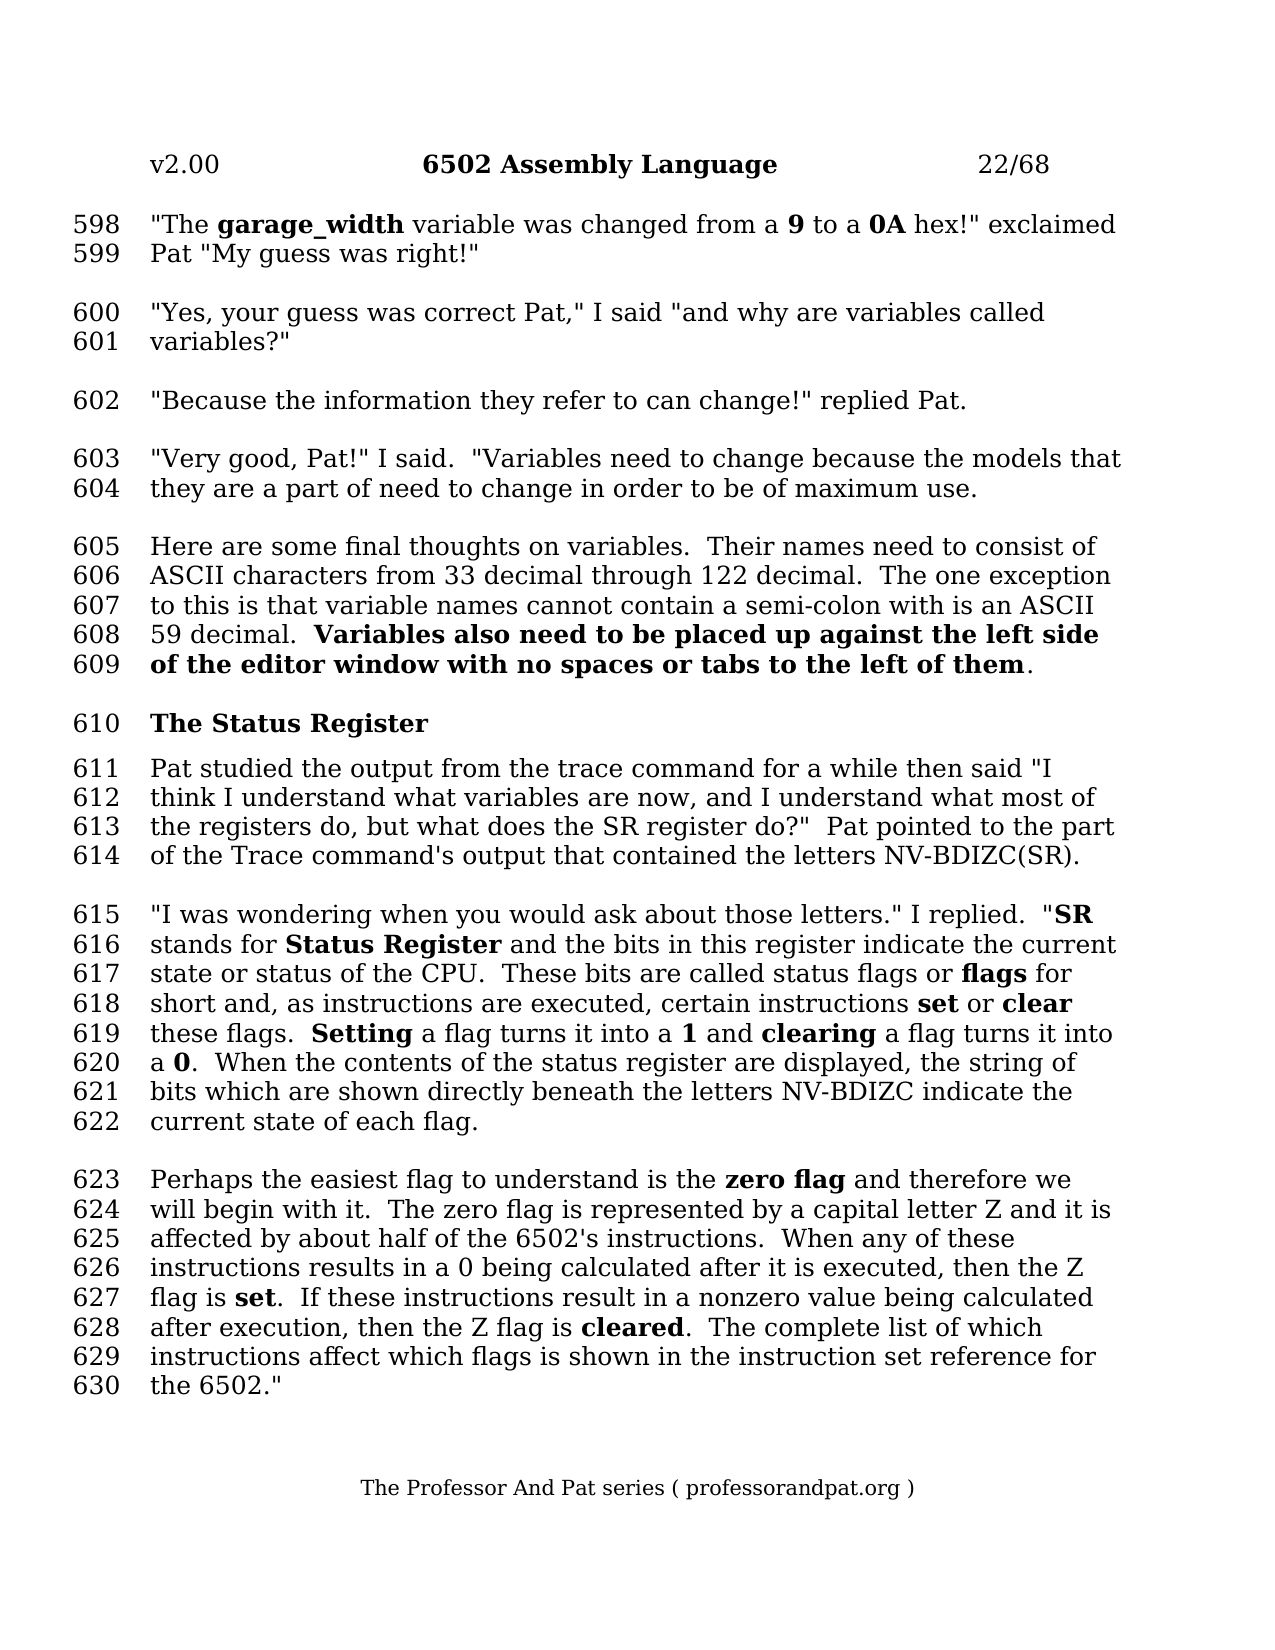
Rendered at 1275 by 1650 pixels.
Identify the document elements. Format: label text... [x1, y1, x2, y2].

text "Very good, Pat!" I said. "Variables need to change because the models that they are a part of need to change in order to be of maximum use. [150, 444, 1125, 503]
text "Because the information they refer to can change!" replied Pat. [150, 386, 1125, 415]
text "The garage_width variable was changed from a 9 to a 0A hex!" exclaimed Pat "My guess was right!" [150, 210, 1125, 269]
text Here are some final thoughts on variables. Their names need to consist of ASCII characters from 33 decimal through 122 decimal. The one exception to this is that variable names cannot contain a semi-colon with is an ASCII 59 decimal. Variables also need to be placed up against the left side of the editor window with no spaces or tabs to the left of them. [150, 532, 1125, 679]
text "I was wondering when you would ask about those letters." I replied. "SR stands for Status Register and the bits in this register indicate the current state or status of the CPU. These bits are called status flags or flags for short and, as instructions are executed, certain instructions set or clear these flags. Setting a flag turns it into a 1 and clearing a flag turns it into a 0. When the contents of the status register are displayed, the string of bits which are shown directly beneath the letters NV-BDIZC indicate the current state of each flag. [150, 900, 1125, 1136]
text "Yes, your guess was correct Pat," I said "and why are variables called variables?" [150, 298, 1125, 357]
subtitle The Status Register [150, 709, 1125, 739]
text Perhaps the easiest flag to understand is the zero flag and therefore we will begin with it. The zero flag is represented by a capital letter Z and it is affected by about half of the 6502's instructions. When any of these instructions results in a 0 being calculated after it is executed, then the Z flag is set. If these instructions result in a nonzero value being calculated after execution, then the Z flag is cleared. The complete list of which instructions affect which flags is shown in the instruction set reference for the 6502." [150, 1165, 1125, 1401]
text Pat studied the output from the trace command for a while then said "I think I understand what variables are now, and I understand what most of the registers do, but what does the SR register do?" Pat pointed to the part of the Trace command's output that contained the letters NV-BDIZC(SR). [150, 754, 1125, 871]
